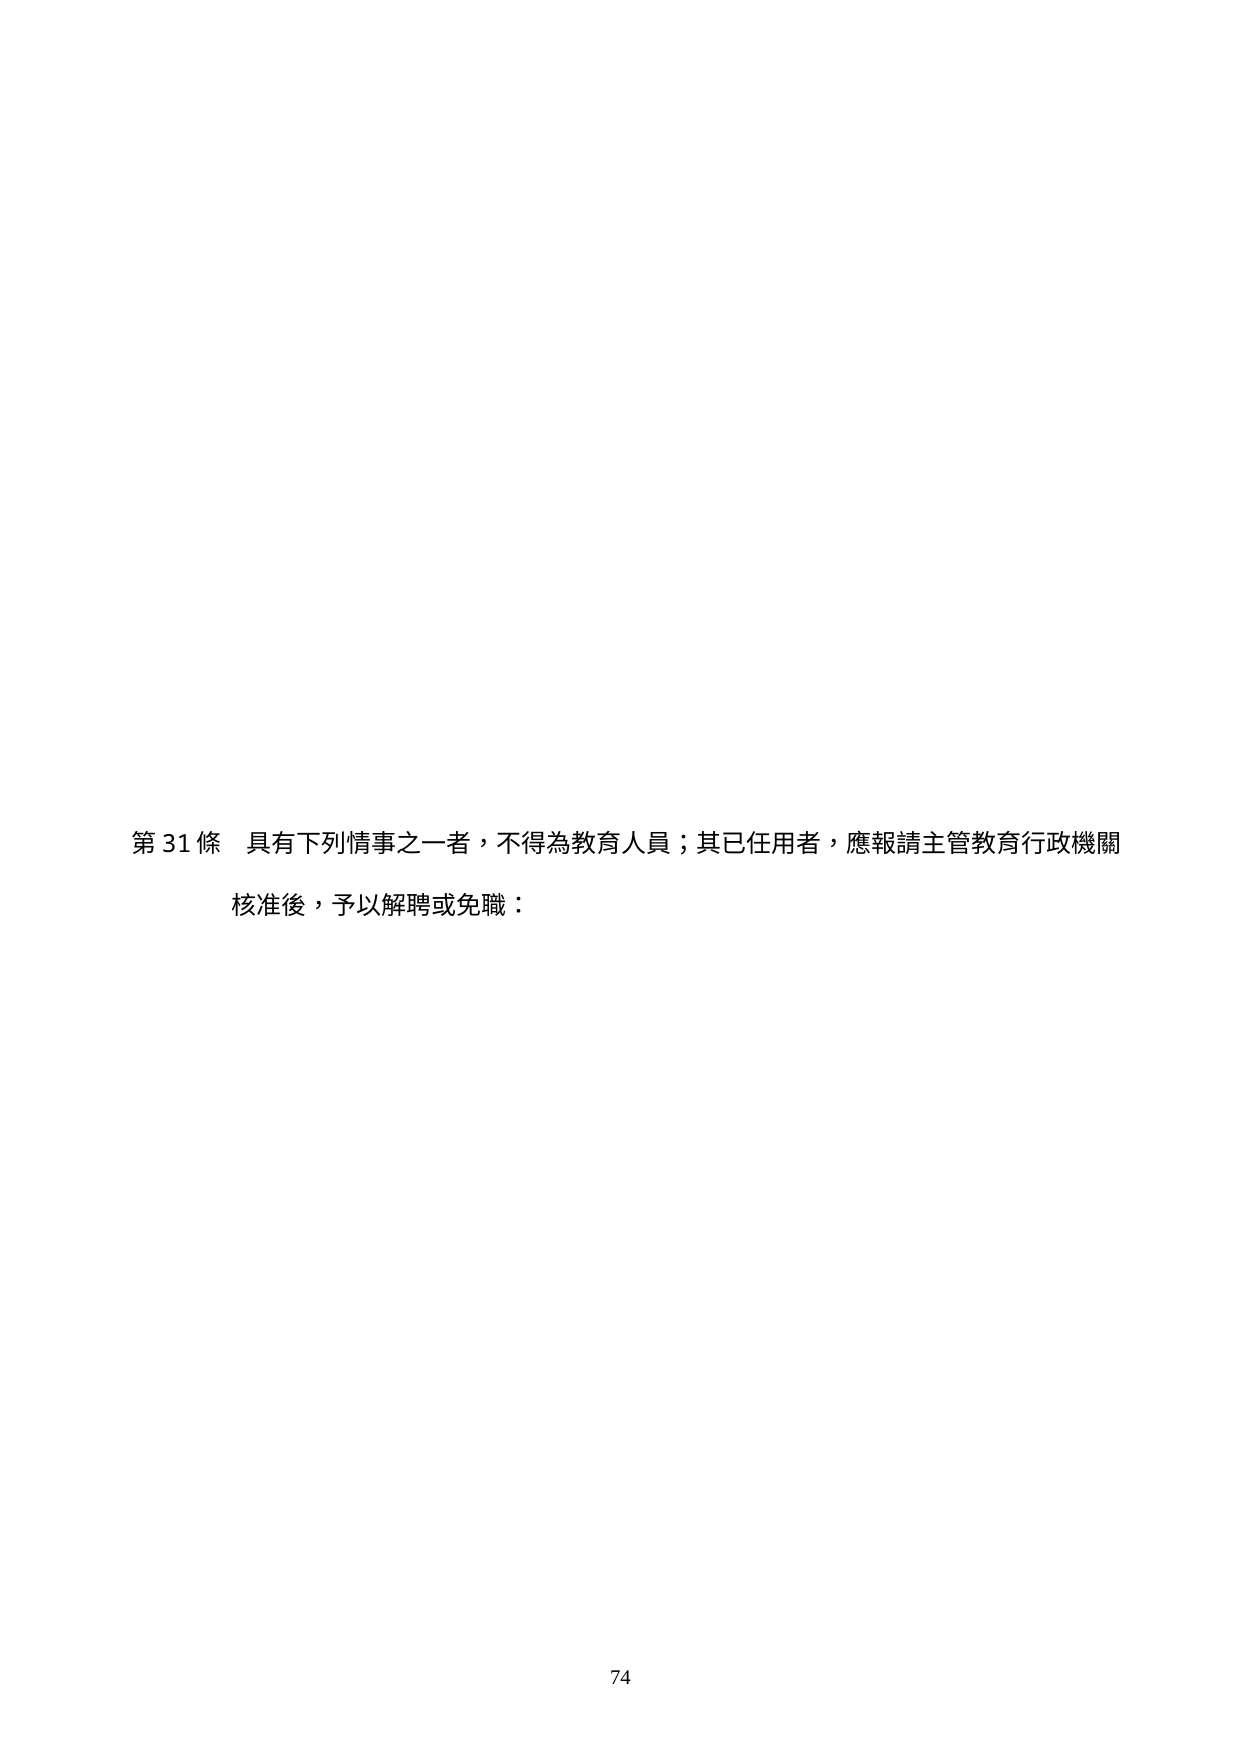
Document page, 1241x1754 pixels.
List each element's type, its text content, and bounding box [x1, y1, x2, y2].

text 第31條 具有下列情事之一者，不得為教育人員；其已任用者，應報請主管教育行政機關核准後，予以解聘或免職： [131, 800, 1134, 925]
